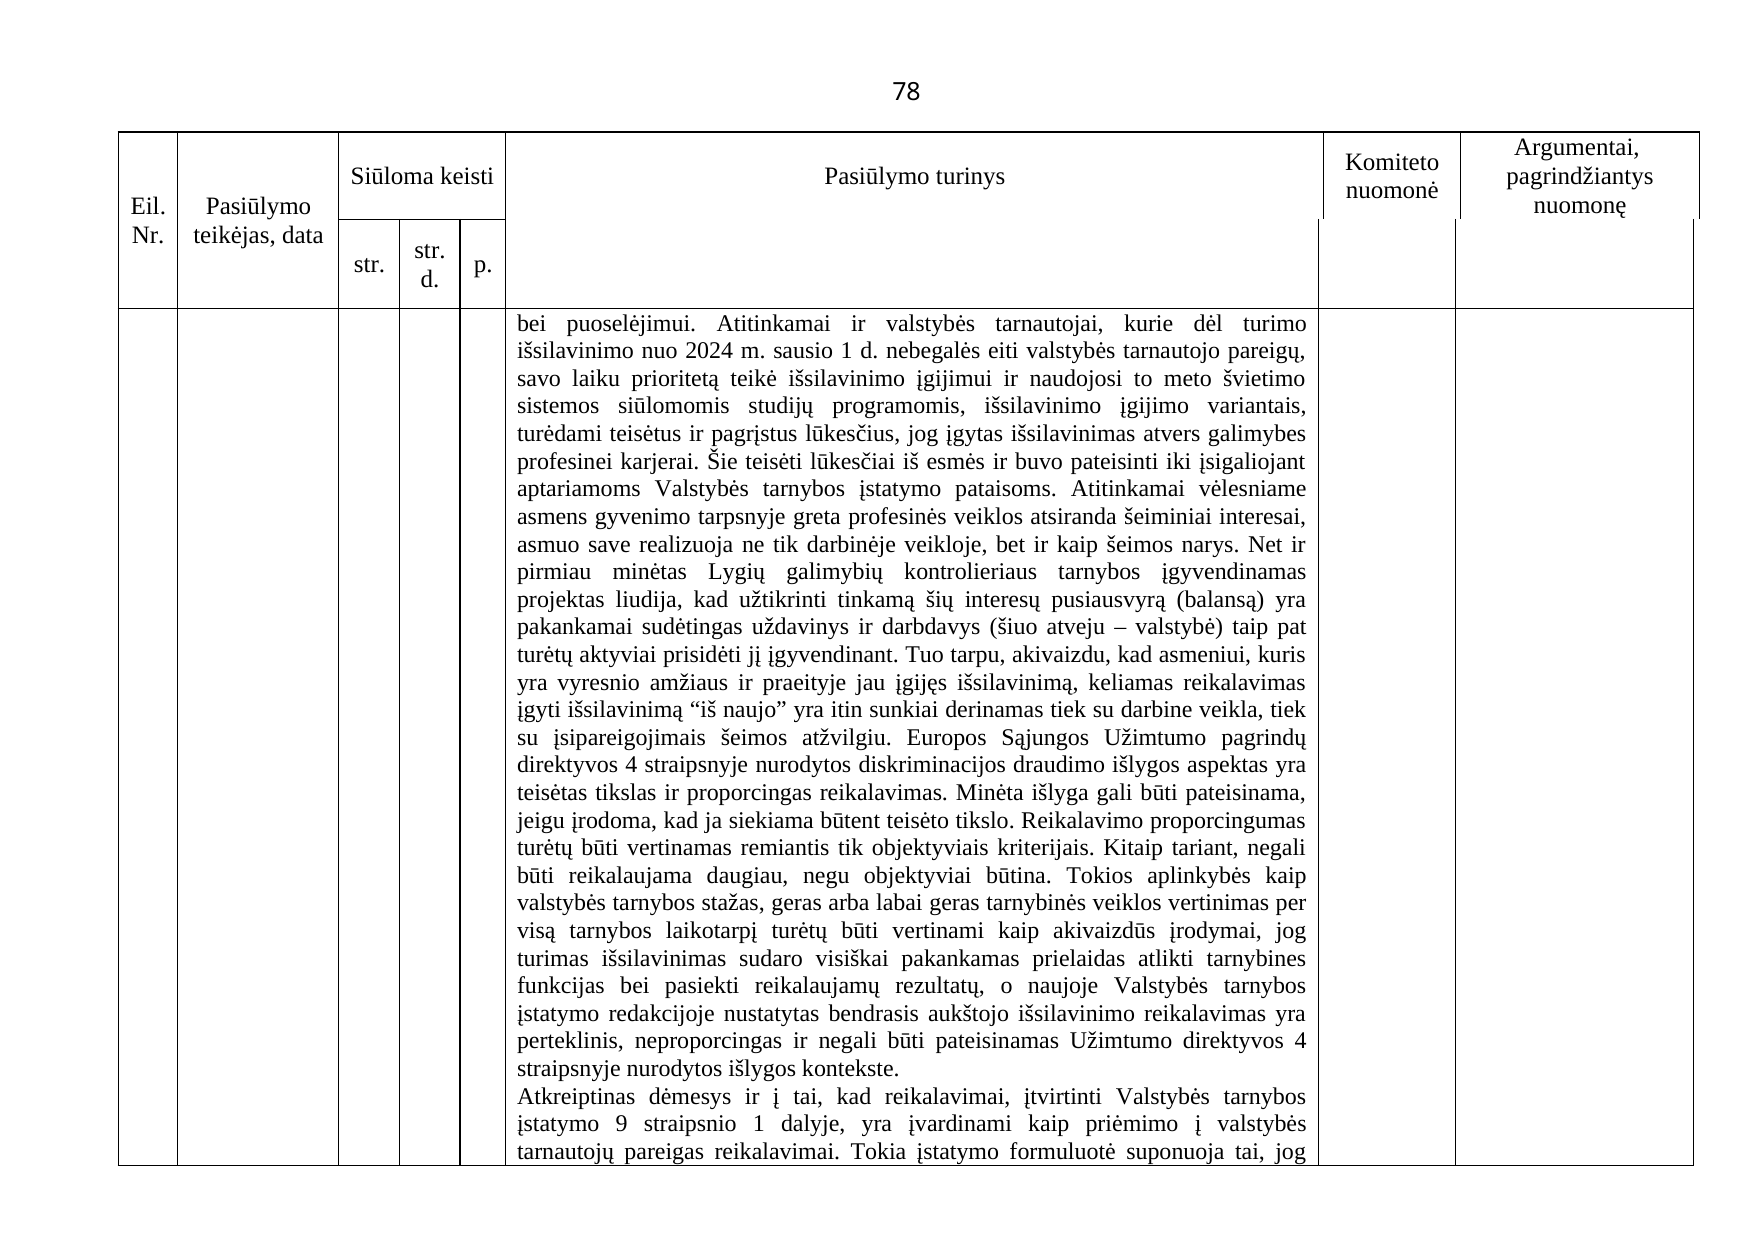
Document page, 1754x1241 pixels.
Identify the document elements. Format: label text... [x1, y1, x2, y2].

table_cell bei puoselėjimui. Atitinkamai ir valstybės tarnautojai, kurie dėl turimo išsilavinimo nuo 2024 m. sausio 1 d. nebegalės eiti valstybės tarnautojo pareigų, savo laiku prioritetą teikė išsilavinimo įgijimui ir naudojosi to meto švietimo sistemos siūlomomis studijų programomis, išsilavinimo įgijimo variantais, turėdami teisėtus ir pagrįstus lūkesčius, jog įgytas išsilavinimas atvers galimybes profesinei karjerai. Šie teisėti lūkesčiai iš esmės ir buvo pateisinti iki įsigaliojant aptariamoms Valstybės tarnybos įstatymo pataisoms. Atitinkamai vėlesniame asmens gyvenimo tarpsnyje greta profesinės veiklos atsiranda šeiminiai interesai, asmuo save realizuoja ne tik darbinėje veikloje, bet ir kaip šeimos narys. Net ir pirmiau minėtas Lygių galimybių kontrolieriaus tarnybos įgyvendinamas projektas liudija, kad užtikrinti tinkamą šių interesų pusiausvyrą (balansą) yra pakankamai sudėtingas uždavinys ir darbdavys (šiuo atveju – valstybė) taip pat turėtų aktyviai prisidėti jį įgyvendinant. Tuo tarpu, akivaizdu, kad asmeniui, kuris yra vyresnio amžiaus ir praeityje jau įgijęs išsilavinimą, keliamas reikalavimas įgyti išsilavinimą “iš naujo” yra itin sunkiai derinamas tiek su darbine veikla, tiek su įsipareigojimais šeimos atžvilgiu. Europos Sąjungos Užimtumo pagrindų direktyvos 4 straipsnyje nurodytos diskriminacijos draudimo išlygos aspektas yra teisėtas tikslas ir proporcingas reikalavimas. Minėta išlyga gali būti pateisinama, jeigu įrodoma, kad ja siekiama būtent teisėto tikslo. Reikalavimo proporcingumas turėtų būti vertinamas remiantis tik objektyviais kriterijais. Kitaip tariant, negali būti reikalaujama daugiau, negu objektyviai būtina. Tokios aplinkybės kaip valstybės tarnybos stažas, geras arba labai geras tarnybinės veiklos vertinimas per visą tarnybos laikotarpį turėtų būti vertinami kaip akivaizdūs įrodymai, jog turimas išsilavinimas sudaro visiškai pakankamas prielaidas atlikti tarnybines funkcijas bei pasiekti reikalaujamų rezultatų, o naujoje Valstybės tarnybos įstatymo redakcijoje nustatytas bendrasis aukštojo išsilavinimo reikalavimas yra perteklinis, neproporcingas ir negali būti pateisinamas Užimtumo direktyvos 4 straipsnyje nurodytos išlygos kontekste. Atkreiptinas dėmesys ir į tai, kad reikalavimai, įtvirtinti Valstybės tarnybos įstatymo 9 straipsnio 1 dalyje, yra įvardinami kaip priėmimo į valstybės tarnautojų pareigas reikalavimai. Tokia įstatymo formuluotė suponuoja tai, jog [506, 309, 1318, 1164]
table_cell [1319, 219, 1455, 308]
table_cell p. [461, 220, 505, 308]
table_cell str. [339, 220, 399, 308]
table_header Komiteto nuomonė [1324, 133, 1460, 219]
table_cell [339, 309, 399, 1164]
table_cell str. d. [400, 220, 459, 308]
table_header Argumentai, pagrindžiantys nuomonę [1461, 133, 1699, 219]
table_cell [1456, 309, 1693, 1164]
table_header Siūloma keisti [339, 133, 505, 219]
table_cell [178, 309, 338, 1164]
table_cell [1694, 308, 1699, 1164]
table_header Pasiūlymo turinys [506, 133, 1323, 219]
table_header Eil. Nr. [119, 133, 177, 308]
table_cell [119, 309, 177, 1164]
table_cell [400, 309, 459, 1164]
table_cell [461, 309, 505, 1164]
table_cell [1319, 309, 1455, 1164]
table_cell [1456, 219, 1693, 308]
table_cell [506, 219, 1318, 308]
table_header Pasiūlymo teikėjas, data [178, 133, 338, 308]
table_cell [1694, 219, 1699, 308]
